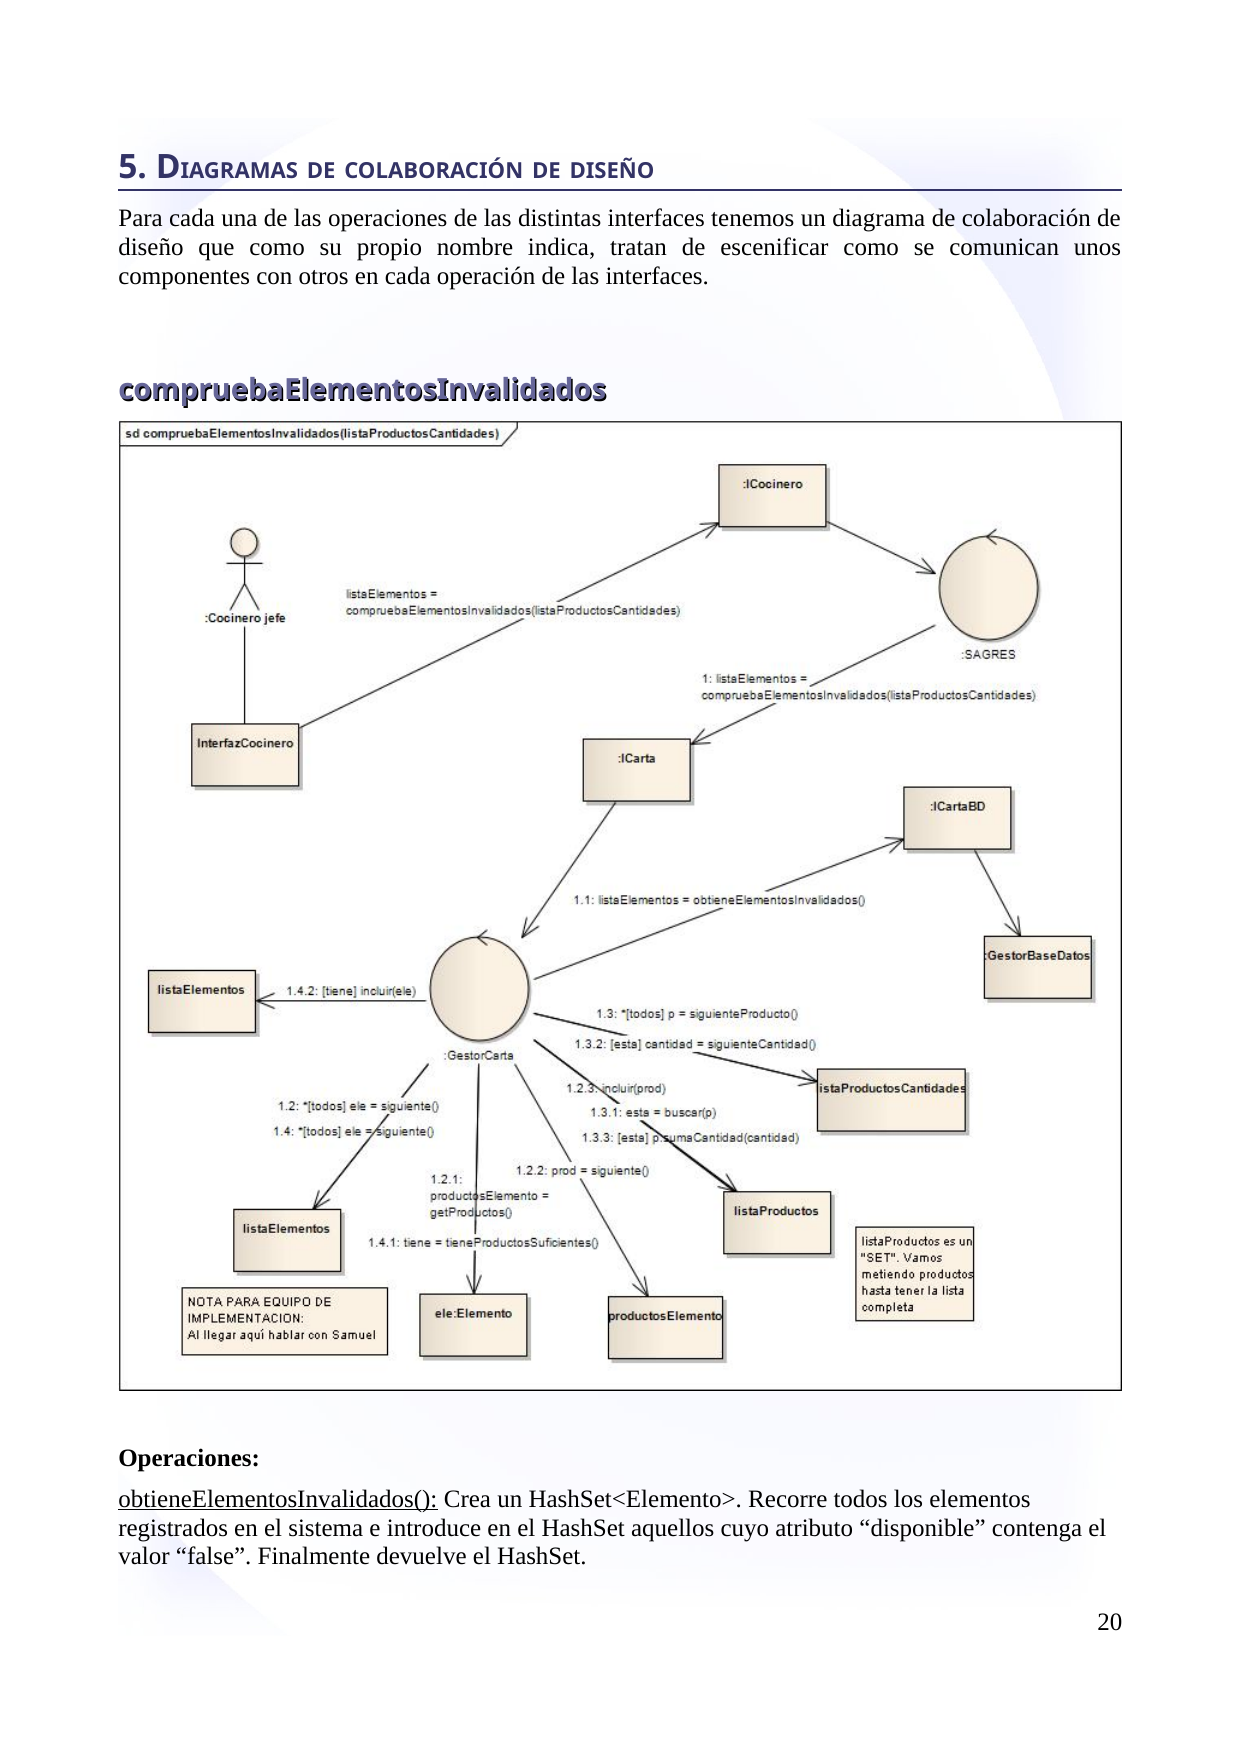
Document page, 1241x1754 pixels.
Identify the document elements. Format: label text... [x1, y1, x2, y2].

picture [118, 118, 1122, 143]
picture [118, 1471, 1122, 1484]
picture [118, 290, 1122, 368]
text obtieneElementosInvalidados(): Crea un HashSet<Elemento>. Recorre todos los elementos registrados en el sistema e introduce en el HashSet aquellos cuyo atributo “disponible” contenga el valor “false”. Finalmente devuelve el HashSet. [118, 1484, 1122, 1570]
picture [118, 408, 1122, 1443]
text Operaciones: [118, 1443, 1122, 1471]
picture [118, 1570, 1122, 1636]
text Para cada una de las operaciones de las distintas interfaces tenemos un diagrama de colaboración de diseño que como su propio nombre indica, tratan de escenificar como se comunican unos componentes con otros en cada operación de las interfaces. [118, 203, 1122, 290]
subtitle compruebaElementosInvalidados [118, 368, 1122, 408]
subtitle 5. Diagramas de colaboración de diseño [118, 143, 1122, 189]
picture [118, 191, 1122, 203]
